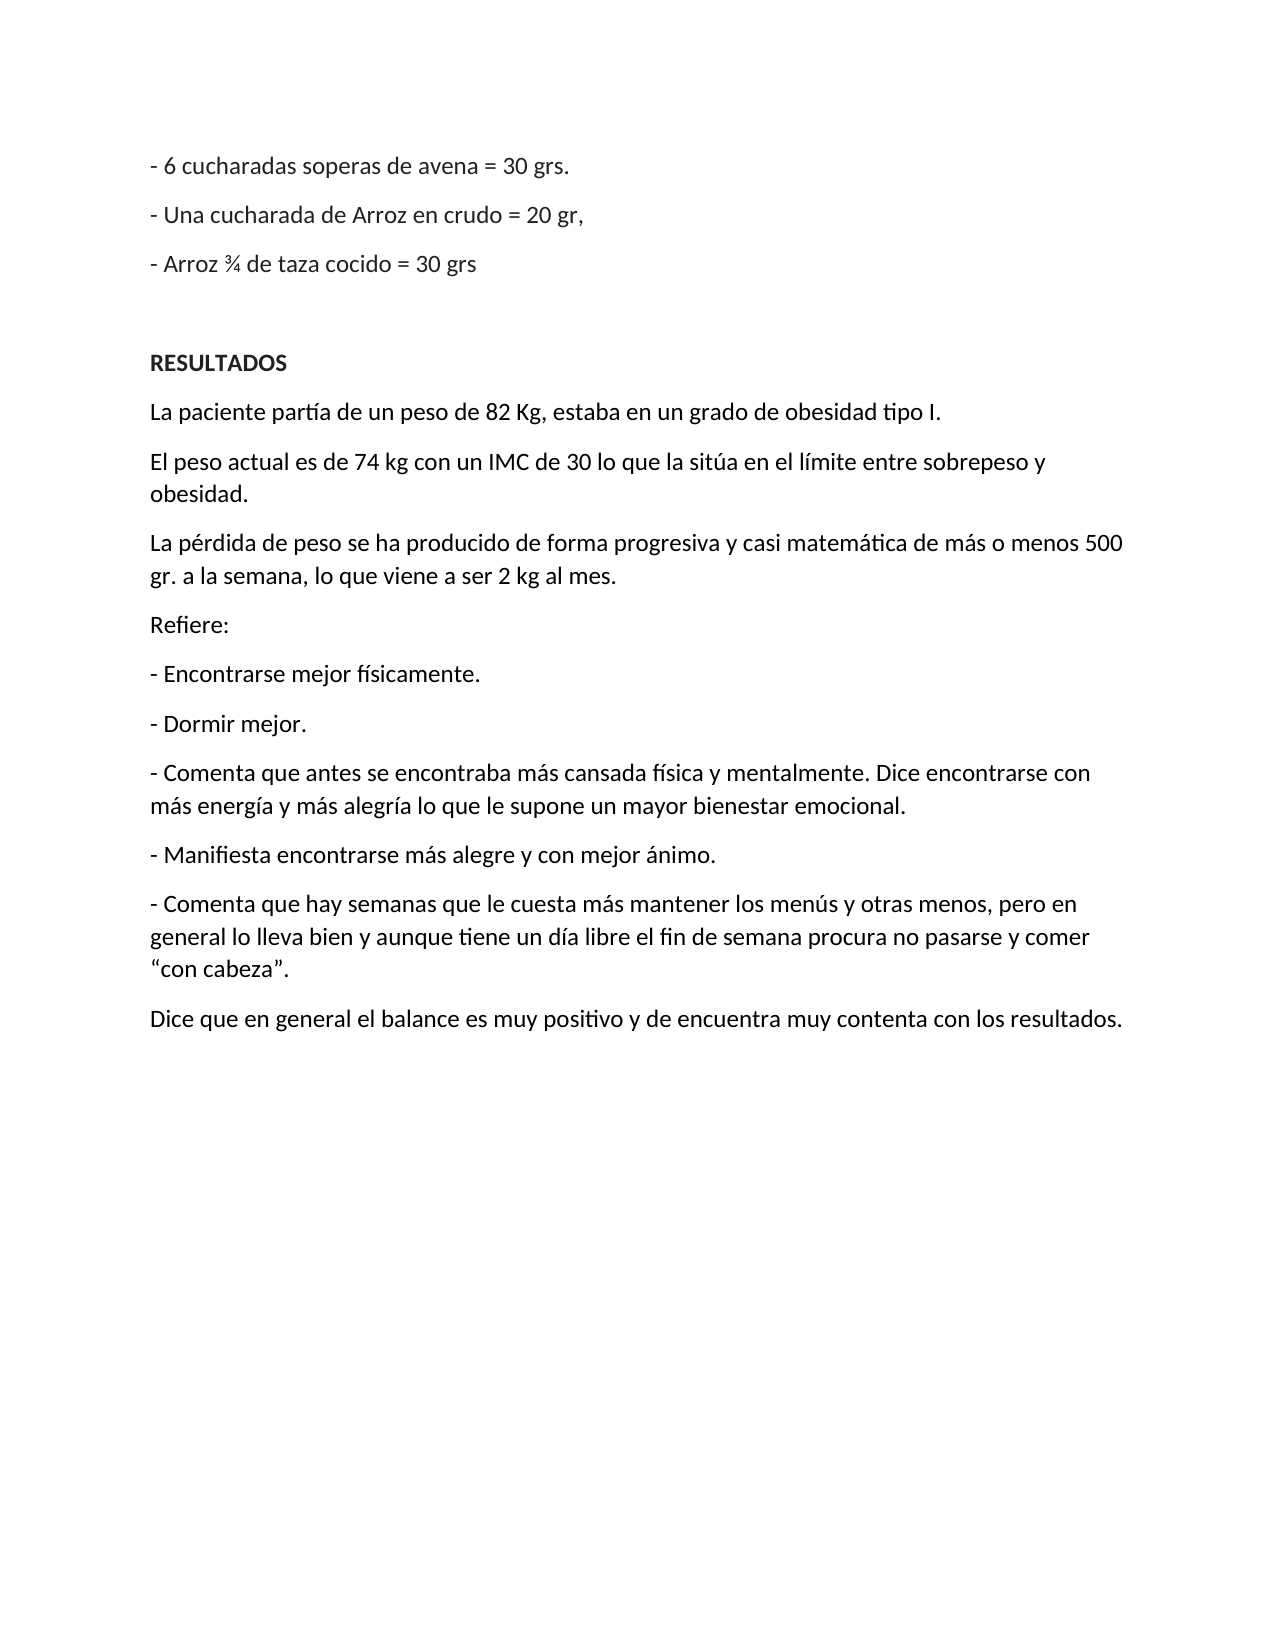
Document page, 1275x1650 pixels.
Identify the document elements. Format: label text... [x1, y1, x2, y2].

text El peso actual es de 74 kg con un IMC de 30 lo que la sitúa en el límite entre sobrepeso y obesidad. [150, 446, 1125, 509]
text - Comenta que hay semanas que le cuesta más mantener los menús y otras menos, pero en general lo lleva bien y aunque tiene un día libre el fin de semana procura no pasarse y comer “con cabeza”. [150, 888, 1125, 984]
text - 6 cucharadas soperas de avena = 30 grs. [150, 150, 1125, 181]
text Dice que en general el balance es muy positivo y de encuentra muy contenta con los resultados. [150, 1003, 1125, 1033]
text La pérdida de peso se ha producido de forma progresiva y casi matemática de más o menos 500 gr. a la semana, lo que viene a ser 2 kg al mes. [150, 527, 1125, 591]
text RESULTADOS [150, 347, 1125, 378]
text - Arroz ¾ de taza cocido = 30 grs [150, 248, 1125, 279]
text Refiere: [150, 609, 1125, 640]
text - Comenta que antes se encontraba más cansada física y mentalmente. Dice encontrarse con más energía y más alegría lo que le supone un mayor bienestar emocional. [150, 757, 1125, 820]
text - Manifiesta encontrarse más alegre y con mejor ánimo. [150, 839, 1125, 869]
text - Encontrarse mejor físicamente. [150, 659, 1125, 689]
text - Una cucharada de Arroz en crudo = 20 gr, [150, 199, 1125, 230]
text - Dormir mejor. [150, 708, 1125, 738]
text La paciente partía de un peso de 82 Kg, estaba en un grado de obesidad tipo I. [150, 396, 1125, 427]
